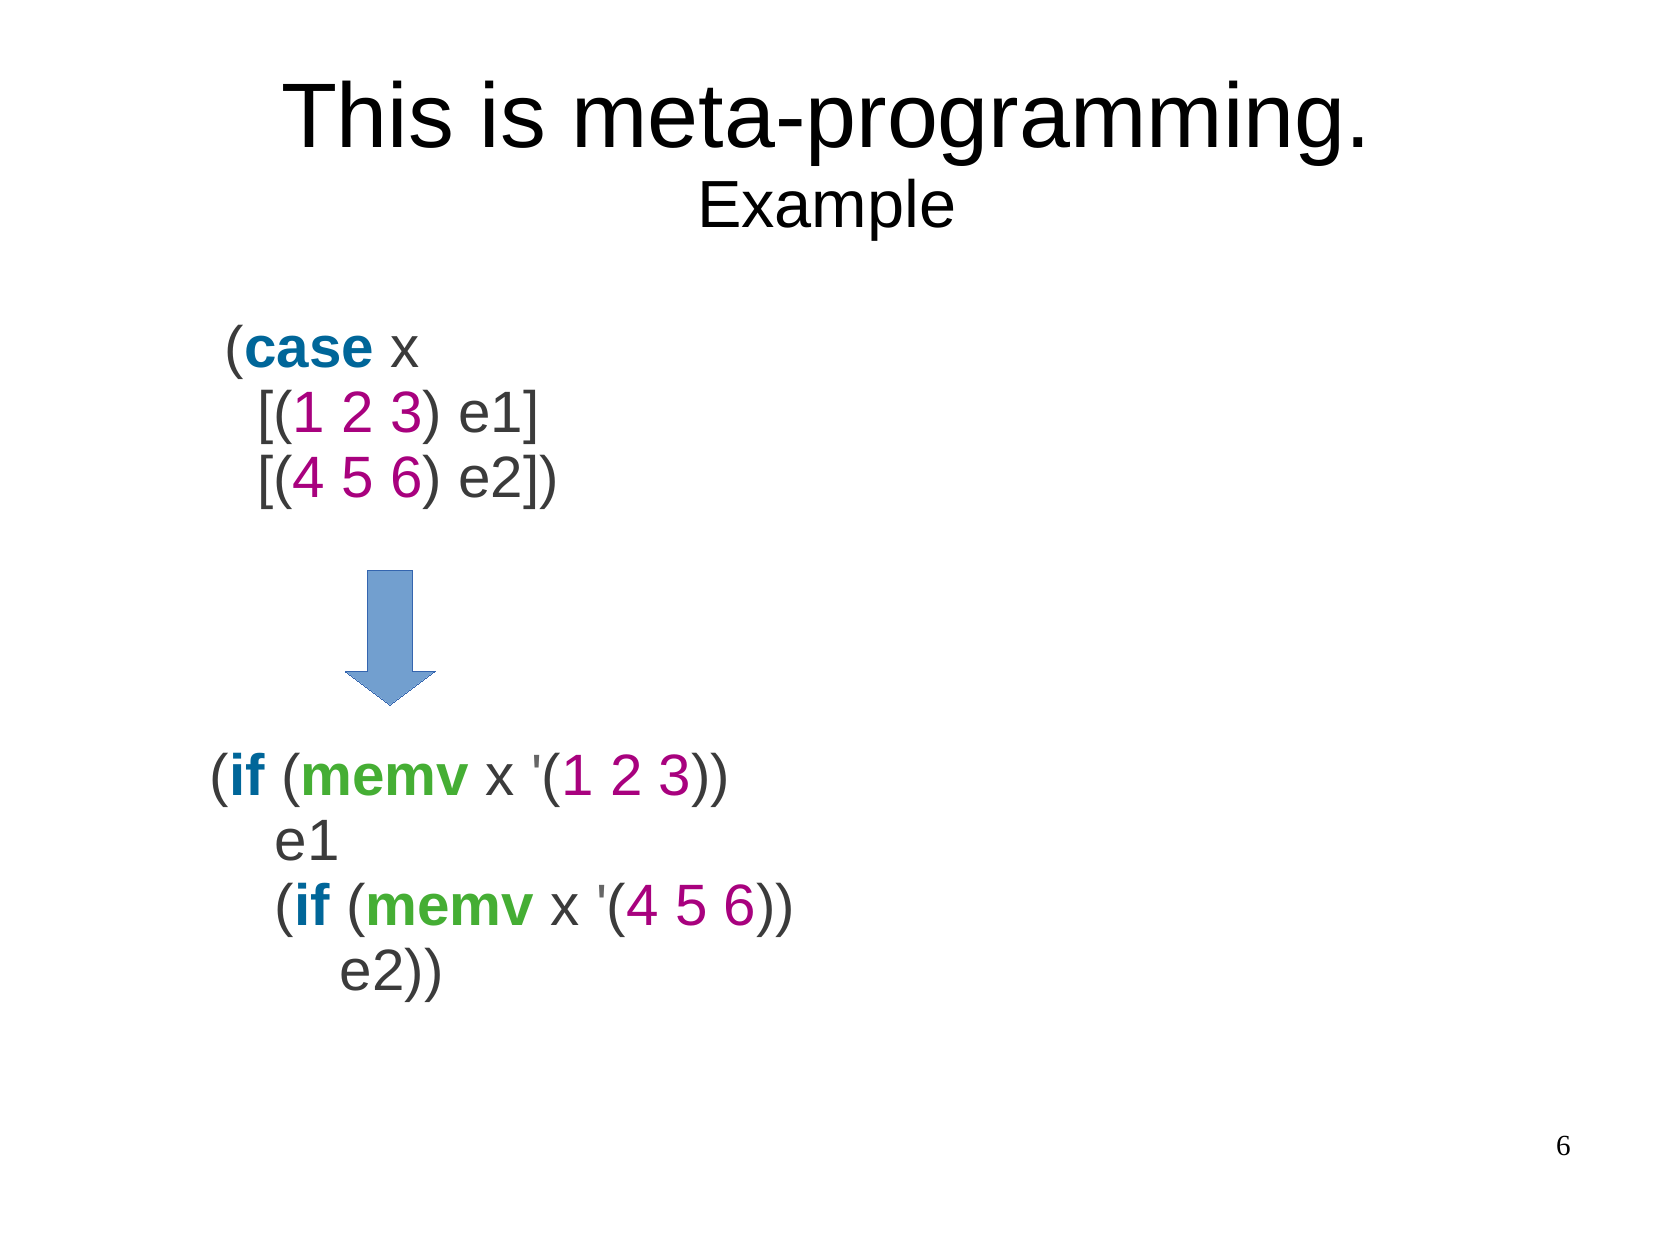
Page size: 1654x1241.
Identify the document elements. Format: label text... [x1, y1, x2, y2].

text_box (case x [(1 2 3) e1] [(4 5 6) e2]) [210, 307, 646, 543]
text_box (if (memv x '(1 2 3)) e1 (if (memv x '(4 5 6)) e2)) [195, 735, 931, 1046]
title This is meta-programming. Example [82, 49, 1571, 257]
text_box [345, 570, 436, 706]
